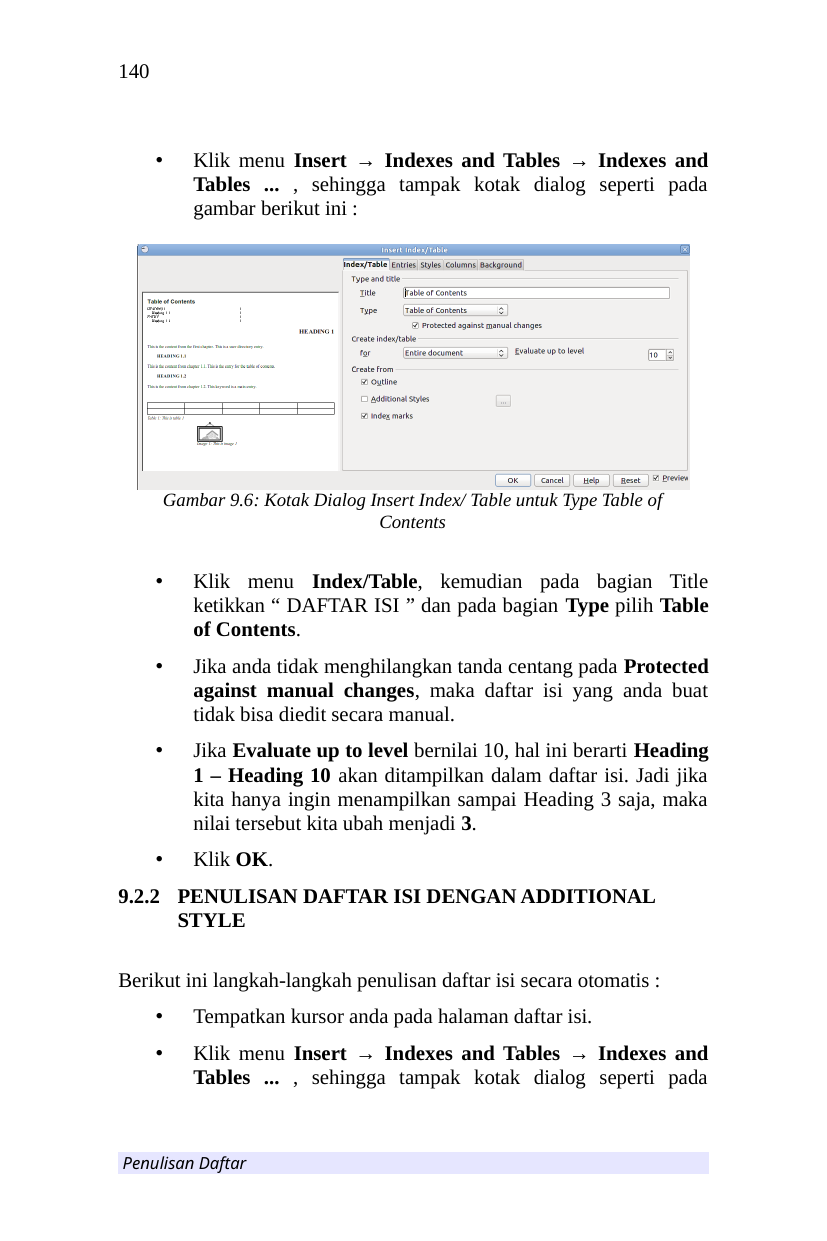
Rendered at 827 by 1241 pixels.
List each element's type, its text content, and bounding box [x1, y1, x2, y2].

list Klik menu Insert → Indexes and Tables → Indexes and Tables ... , sehingga tampak kotak dialog seperti pada gambar berikut ini : [156, 148, 709, 220]
picture [137, 244, 690, 490]
list Klik OK. [156, 847, 709, 871]
list Jika Evaluate up to level bernilai 10, hal ini berarti Heading 1 – Heading 10 akan ditampilkan dalam daftar isi. Jadi jika kita hanya ingin menampilkan sampai Heading 3 saja, maka nilai tersebut kita ubah menjadi 3. [156, 738, 709, 835]
subtitle Penulisan daftar isi dengan additional style [118, 884, 709, 932]
list Tempatkan kursor anda pada halaman daftar isi. [156, 1004, 709, 1028]
list Gambar 9.6: Kotak Dialog Insert Index/ Table untuk Type Table of Contents [137, 490, 690, 532]
list Klik menu Index/Table, kemudian pada bagian Title ketikkan “ DAFTAR ISI ” dan pada bagian Type pilih Table of Contents. [156, 569, 709, 641]
list Klik menu Insert → Indexes and Tables → Indexes and Tables ... , sehingga tampak kotak dialog seperti pada [156, 1041, 709, 1089]
list Jika anda tidak menghilangkan tanda centang pada Protected against manual changes, maka daftar isi yang anda buat tidak bisa diedit secara manual. [156, 654, 709, 726]
text Berikut ini langkah-langkah penulisan daftar isi secara otomatis : [118, 968, 709, 992]
